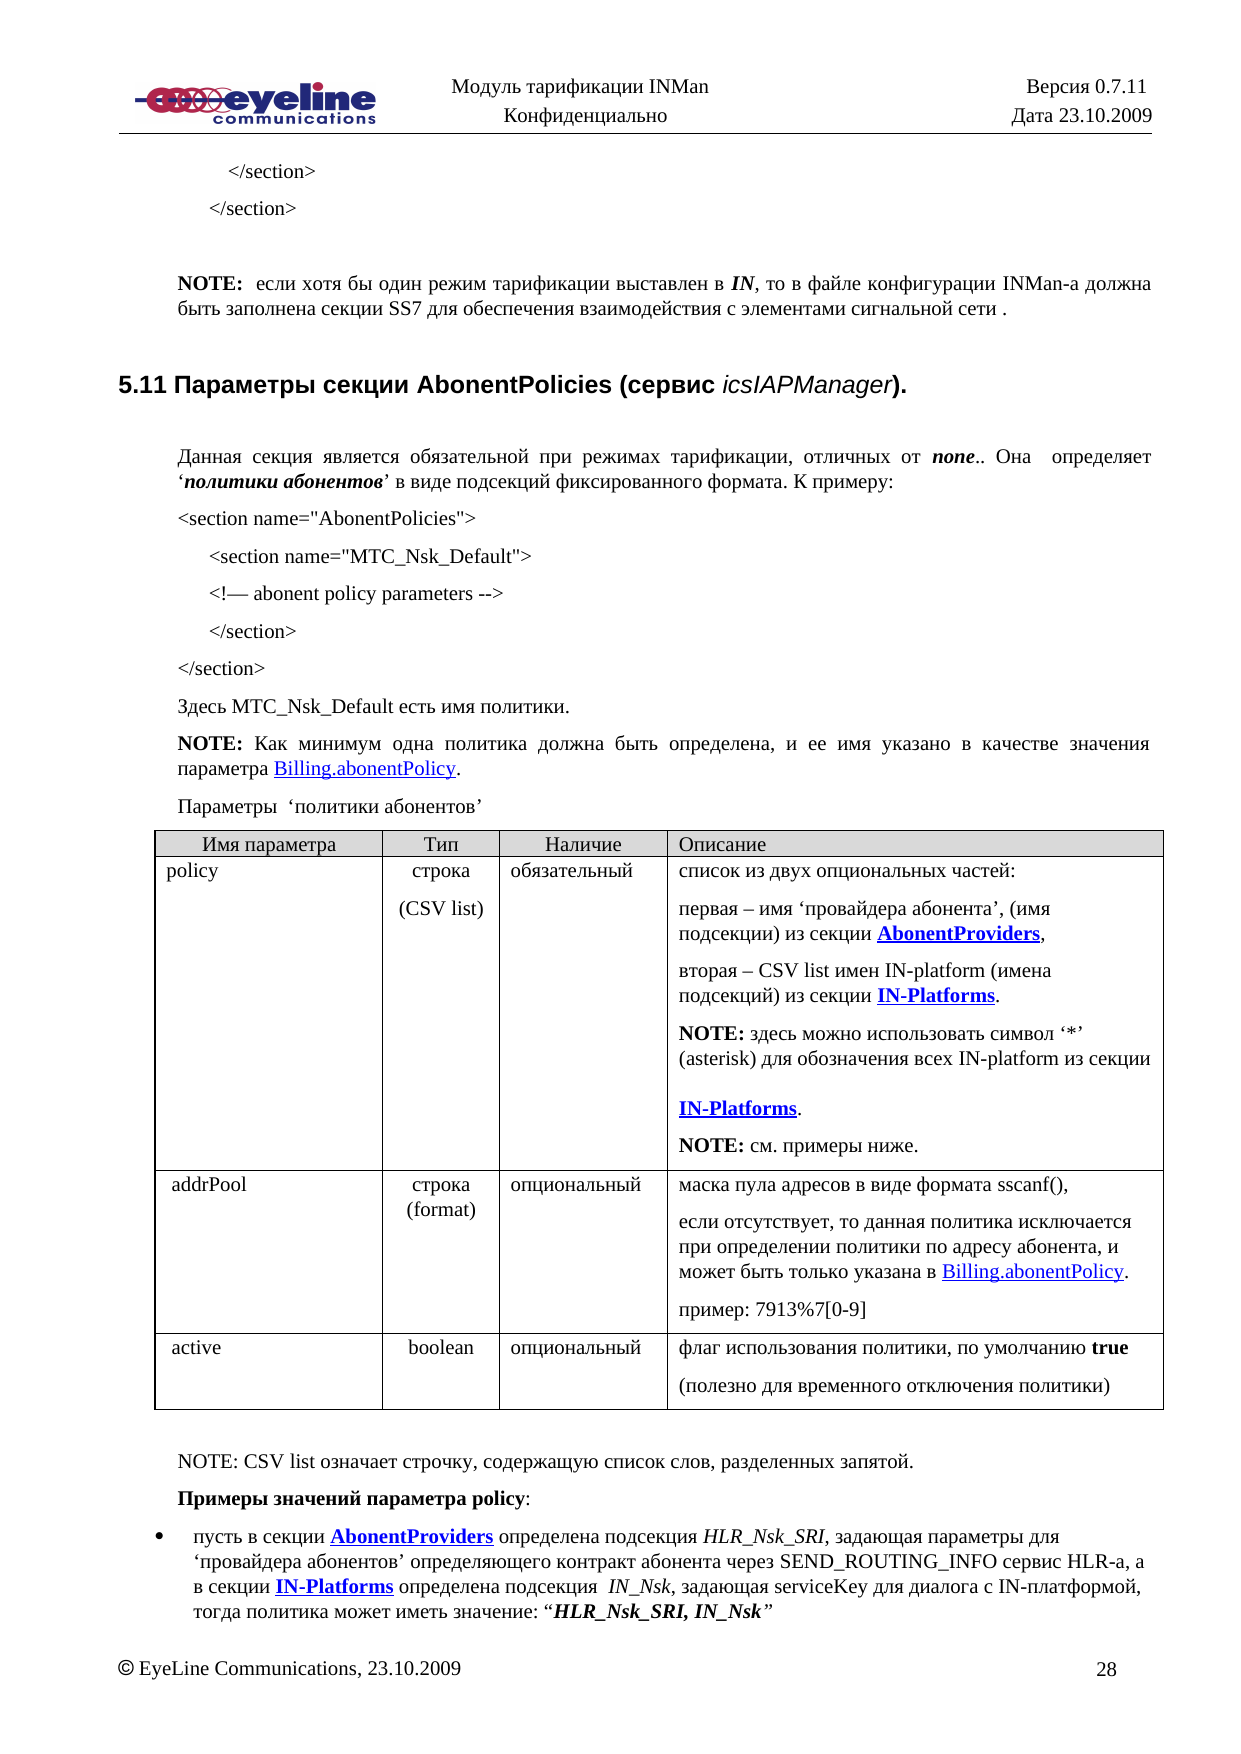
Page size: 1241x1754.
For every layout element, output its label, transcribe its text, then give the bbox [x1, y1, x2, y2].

table_cell список из двух опциональных частей: первая – имя ‘провайдера абонента’, (имя подсекции) из секции AbonentProviders, вторая – CSV list имен IN-platform (имена подсекций) из секции IN-Platforms. NOTE: здесь можно использовать символ ‘*’ (asterisk) для обозначения всех IN-platform из секции IN-Platforms. NOTE: см. примеры ниже. [668, 857, 1163, 1170]
text Данная секция является обязательной при режимах тарификации, отличных от none.. Она определяет ‘политики абонентов’ в виде подсекций фиксированного формата. К примеру: [177, 443, 1151, 493]
list пусть в секции AbonentProviders определена подсекция HLR_Nsk_SRI, задающая параметры для ‘провайдера абонентов’ определяющего контракт абонента через SEND_ROUTING_INFO сервис HLR-a, а в секции IN-Platforms определена подсекция IN_Nsk, задающая serviceKey для диалога с IN-платформой, тогда политика может иметь значение: “HLR_Nsk_SRI, IN_Nsk” [156, 1523, 1151, 1623]
table_cell boolean [383, 1334, 499, 1409]
text <section name="AbonentPolicies"> [177, 505, 1151, 530]
table_cell active [156, 1334, 382, 1409]
text </section> [177, 618, 1151, 643]
table_cell маска пула адресов в виде формата sscanf(), если отсутствует, то данная политика исключается при определении политики по адресу абонента, и может быть только указана в Billing.abonentPolicy. пример: 7913%7[0-9] [668, 1171, 1163, 1333]
text </section> [177, 195, 1151, 220]
text </section> [177, 655, 1151, 680]
text </section> [207, 158, 1151, 183]
text <section name="MTC_Nsk_Default"> [177, 543, 1151, 568]
subtitle Параметры секции AbonentPolicies (сервис icsIAPManager). [118, 370, 1151, 399]
table_cell обязательный [500, 857, 667, 1170]
table_cell флаг использования политики, по умолчанию true (полезно для временного отключения политики) [668, 1334, 1163, 1409]
table_header Имя параметра [156, 831, 382, 856]
table_header Описание [668, 831, 1163, 856]
table_cell опциональный [500, 1171, 667, 1333]
table_header Наличие [500, 831, 667, 856]
table_cell строка (CSV list) [383, 857, 499, 1170]
text NOTE: если хотя бы один режим тарификации выставлен в IN, то в файле конфигурации INMan-a должна быть заполнена секции SS7 для обеспечения взаимодействия с элементами сигнальной сети . [177, 270, 1151, 320]
table_cell опциональный [500, 1334, 667, 1409]
table_cell строка (format) [383, 1171, 499, 1333]
text Параметры ‘политики абонентов’ [177, 793, 1151, 818]
table_cell policy [156, 857, 382, 1170]
text NOTE: CSV list означает строчку, содержащую список слов, разделенных запятой. [177, 1448, 1151, 1473]
text Здесь MTC_Nsk_Default есть имя политики. [177, 693, 1151, 718]
text NOTE: Как минимум одна политика должна быть определена, и ее имя указано в качестве значения параметра Billing.abonentPolicy. [177, 730, 1151, 780]
table_cell addrPool [156, 1171, 382, 1333]
picture [135, 82, 376, 124]
table_header Тип [383, 831, 499, 856]
text <!— abonent policy parameters --> [177, 580, 1151, 605]
text Примеры значений параметра policy: [177, 1485, 1151, 1510]
